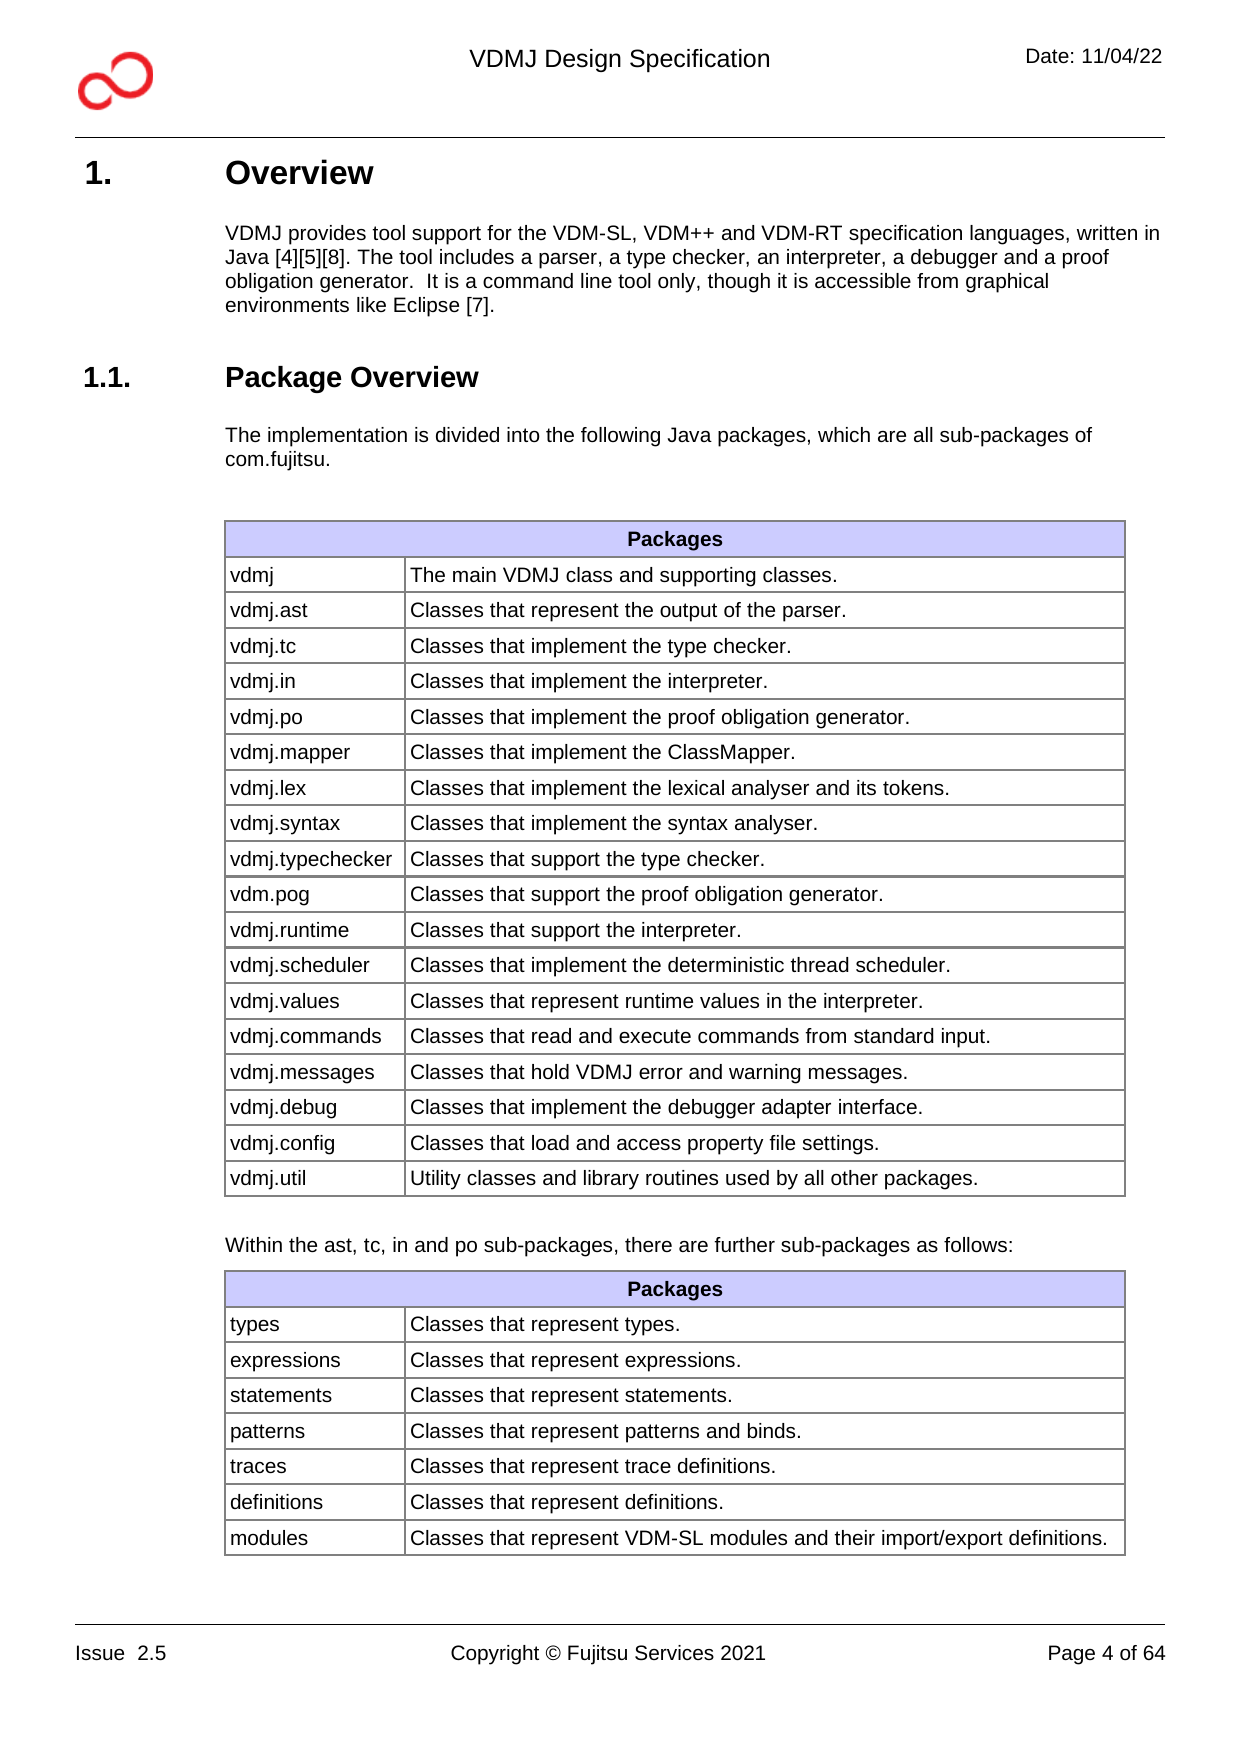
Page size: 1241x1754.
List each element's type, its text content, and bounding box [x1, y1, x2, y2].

table_cell vdmj.lex [226, 771, 404, 804]
table_cell Classes that represent statements. [406, 1379, 1124, 1412]
picture [78, 44, 153, 120]
table_cell vdmj.mapper [226, 735, 404, 769]
table_cell statements [226, 1379, 404, 1412]
table_cell types [226, 1308, 404, 1341]
table_cell patterns [226, 1414, 404, 1448]
table_cell vdmj.ast [226, 593, 404, 627]
table_cell Classes that represent definitions. [406, 1485, 1124, 1519]
table_cell Classes that implement the proof obligation generator. [406, 700, 1124, 733]
table_cell vdmj.po [226, 700, 404, 733]
table_cell vdmj.messages [226, 1055, 404, 1088]
subtitle Overview [75, 153, 1165, 191]
text The implementation is divided into the following Java packages, which are all sub-packages of com.fujitsu. [225, 423, 1165, 471]
table_cell vdmj.config [226, 1126, 404, 1159]
table_cell Classes that support the interpreter. [406, 913, 1124, 946]
table_cell Classes that support the type checker. [406, 842, 1124, 875]
table_cell vdmj.tc [226, 629, 404, 662]
table_cell expressions [226, 1343, 404, 1377]
table_cell vdmj.commands [226, 1020, 404, 1053]
table_cell Classes that load and access property file settings. [406, 1126, 1124, 1159]
table_cell Classes that implement the lexical analyser and its tokens. [406, 771, 1124, 804]
table_cell Classes that represent the output of the parser. [406, 593, 1124, 627]
table_cell Classes that represent expressions. [406, 1343, 1124, 1377]
table_cell The main VDMJ class and supporting classes. [406, 558, 1124, 591]
table_cell vdmj.debug [226, 1091, 404, 1124]
table_cell Classes that implement the ClassMapper. [406, 735, 1124, 769]
table_cell vdm.pog [226, 878, 404, 911]
table_cell Classes that implement the deterministic thread scheduler. [406, 949, 1124, 982]
table_cell Classes that represent types. [406, 1308, 1124, 1341]
table_cell Classes that represent runtime values in the interpreter. [406, 984, 1124, 1017]
table_cell Classes that support the proof obligation generator. [406, 878, 1124, 911]
table_cell vdmj.typechecker [226, 842, 404, 875]
table_cell Classes that implement the debugger adapter interface. [406, 1091, 1124, 1124]
table_cell Classes that implement the interpreter. [406, 664, 1124, 698]
table_header Packages [226, 522, 1124, 556]
table_cell Classes that hold VDMJ error and warning messages. [406, 1055, 1124, 1088]
table_cell traces [226, 1450, 404, 1483]
table_cell vdmj [226, 558, 404, 591]
table_cell Classes that represent trace definitions. [406, 1450, 1124, 1483]
table_cell vdmj.util [226, 1162, 404, 1195]
table_header Packages [226, 1272, 1124, 1306]
table_cell vdmj.runtime [226, 913, 404, 946]
table_cell Classes that implement the type checker. [406, 629, 1124, 662]
table_cell vdmj.in [226, 664, 404, 698]
table_cell Classes that implement the syntax analyser. [406, 806, 1124, 840]
table_cell Classes that represent patterns and binds. [406, 1414, 1124, 1448]
table_cell vdmj.syntax [226, 806, 404, 840]
text Within the ast, tc, in and po sub-packages, there are further sub-packages as follows: [225, 1234, 1165, 1258]
table_cell vdmj.values [226, 984, 404, 1017]
table_cell definitions [226, 1485, 404, 1519]
table_cell Classes that read and execute commands from standard input. [406, 1020, 1124, 1053]
table_cell vdmj.scheduler [226, 949, 404, 982]
subtitle Package Overview [75, 360, 1165, 393]
text VDMJ provides tool support for the VDM-SL, VDM++ and VDM-RT specification languages, written in Java [4][5][8]. The tool includes a parser, a type checker, an interpreter, a debugger and a proof obligation generator. It is a command line tool only, though it is accessible from graphical environments like Eclipse [7]. [225, 221, 1165, 317]
table_cell modules [226, 1521, 404, 1554]
table_cell Classes that represent VDM-SL modules and their import/export definitions. [406, 1521, 1124, 1554]
table_cell Utility classes and library routines used by all other packages. [406, 1162, 1124, 1195]
